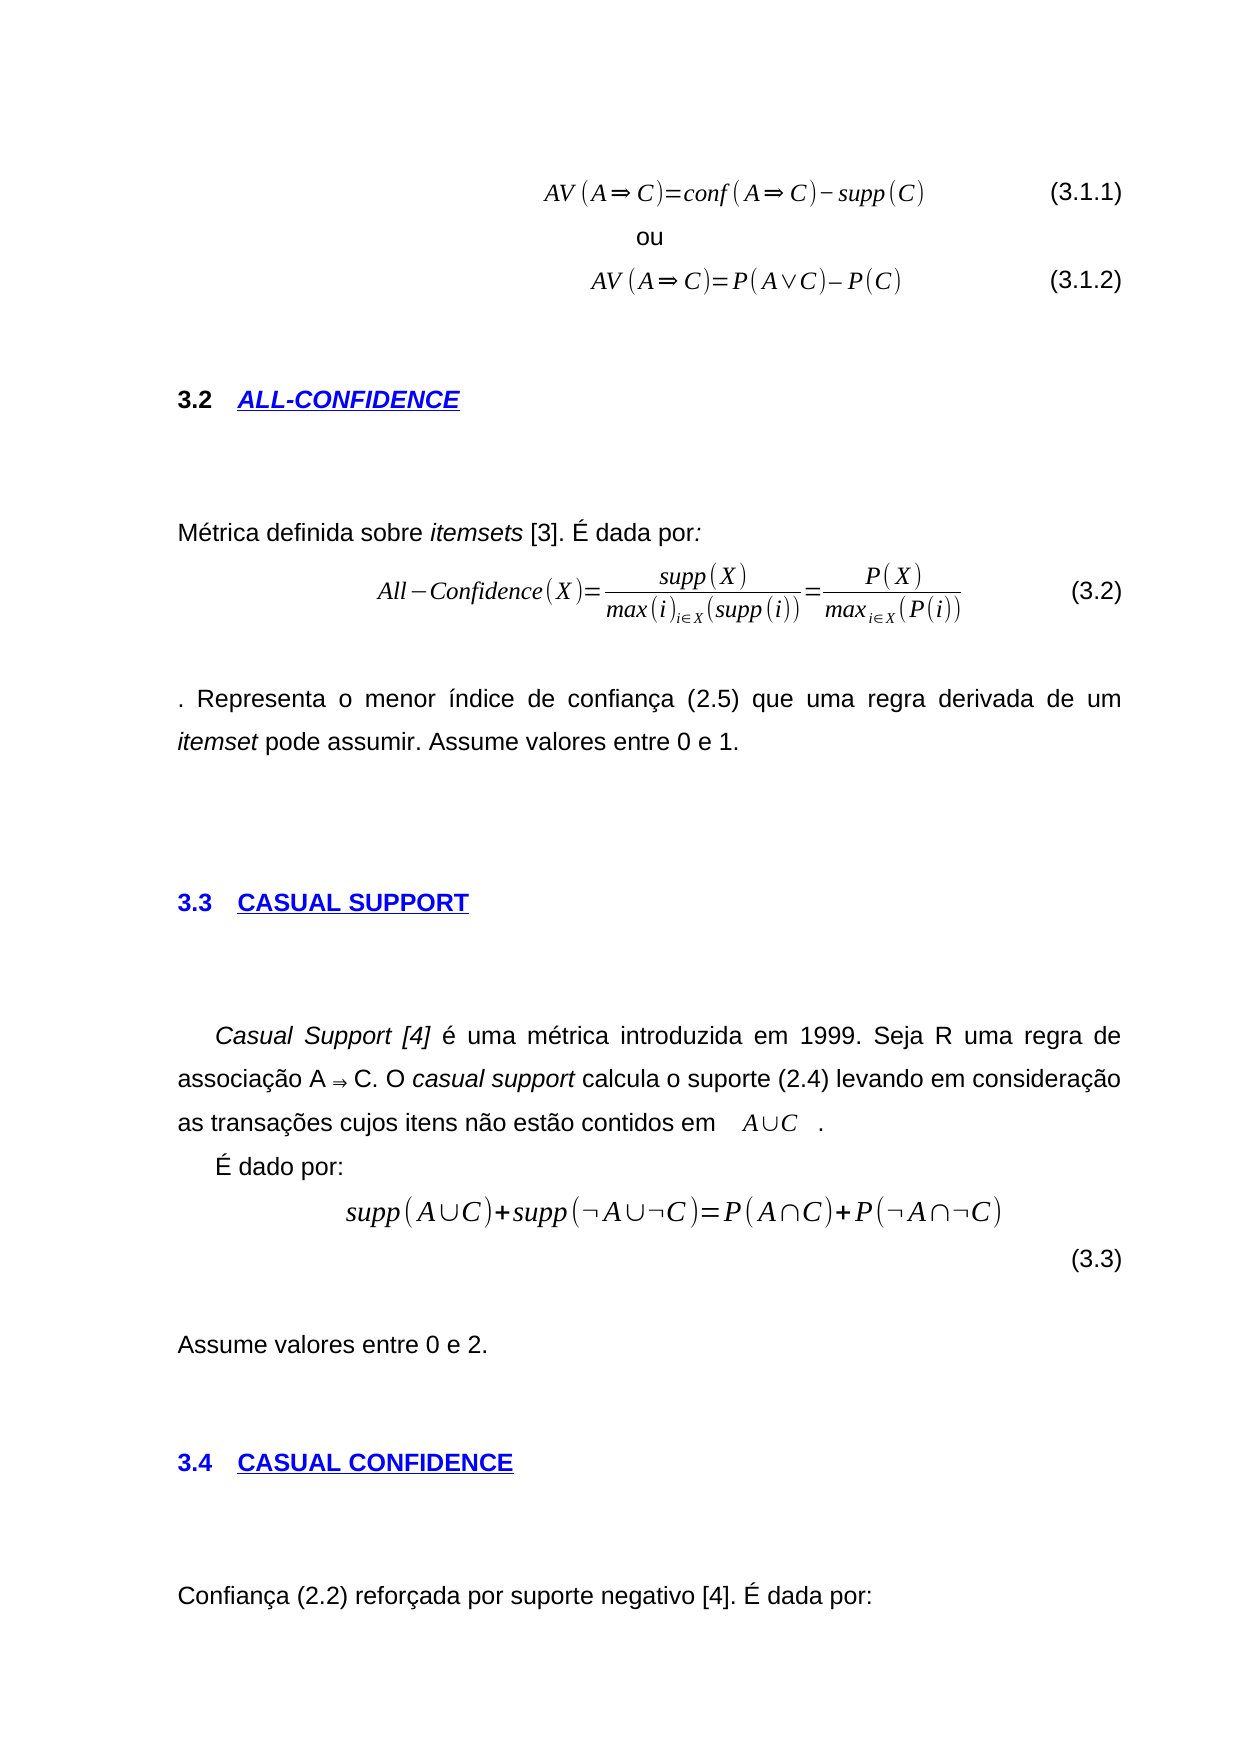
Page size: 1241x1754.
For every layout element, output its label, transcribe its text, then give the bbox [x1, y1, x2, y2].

text (3.1.2) [177, 265, 1122, 296]
subtitle All-confidence [177, 385, 1122, 414]
text Casual Support [4] é uma métrica introduzida em 1999. Seja R uma regra de associação A⇒C. O casual support calcula o suporte (2.4) levando em consideração as transações cujos itens não estão contidos em . [177, 1021, 1122, 1137]
text É dado por: [177, 1152, 1122, 1180]
text Assume valores entre 0 e 2. [177, 1330, 1122, 1359]
text ou [177, 222, 1122, 251]
text . Representa o menor índice de confiança (2.5) que uma regra derivada de um itemset pode assumir. Assume valores entre 0 e 1. [177, 684, 1122, 756]
subtitle Casual Confidence [177, 1448, 1122, 1477]
text Confiança (2.2) reforçada por suporte negativo [4]. É dada por: [177, 1581, 1122, 1609]
text (3.3) [177, 1195, 1122, 1273]
text (3.2) [177, 561, 1122, 626]
text (3.1.1) [177, 177, 1122, 208]
subtitle Casual support [177, 888, 1122, 917]
text Métrica definida sobre itemsets [3]. É dada por: [177, 518, 1122, 546]
